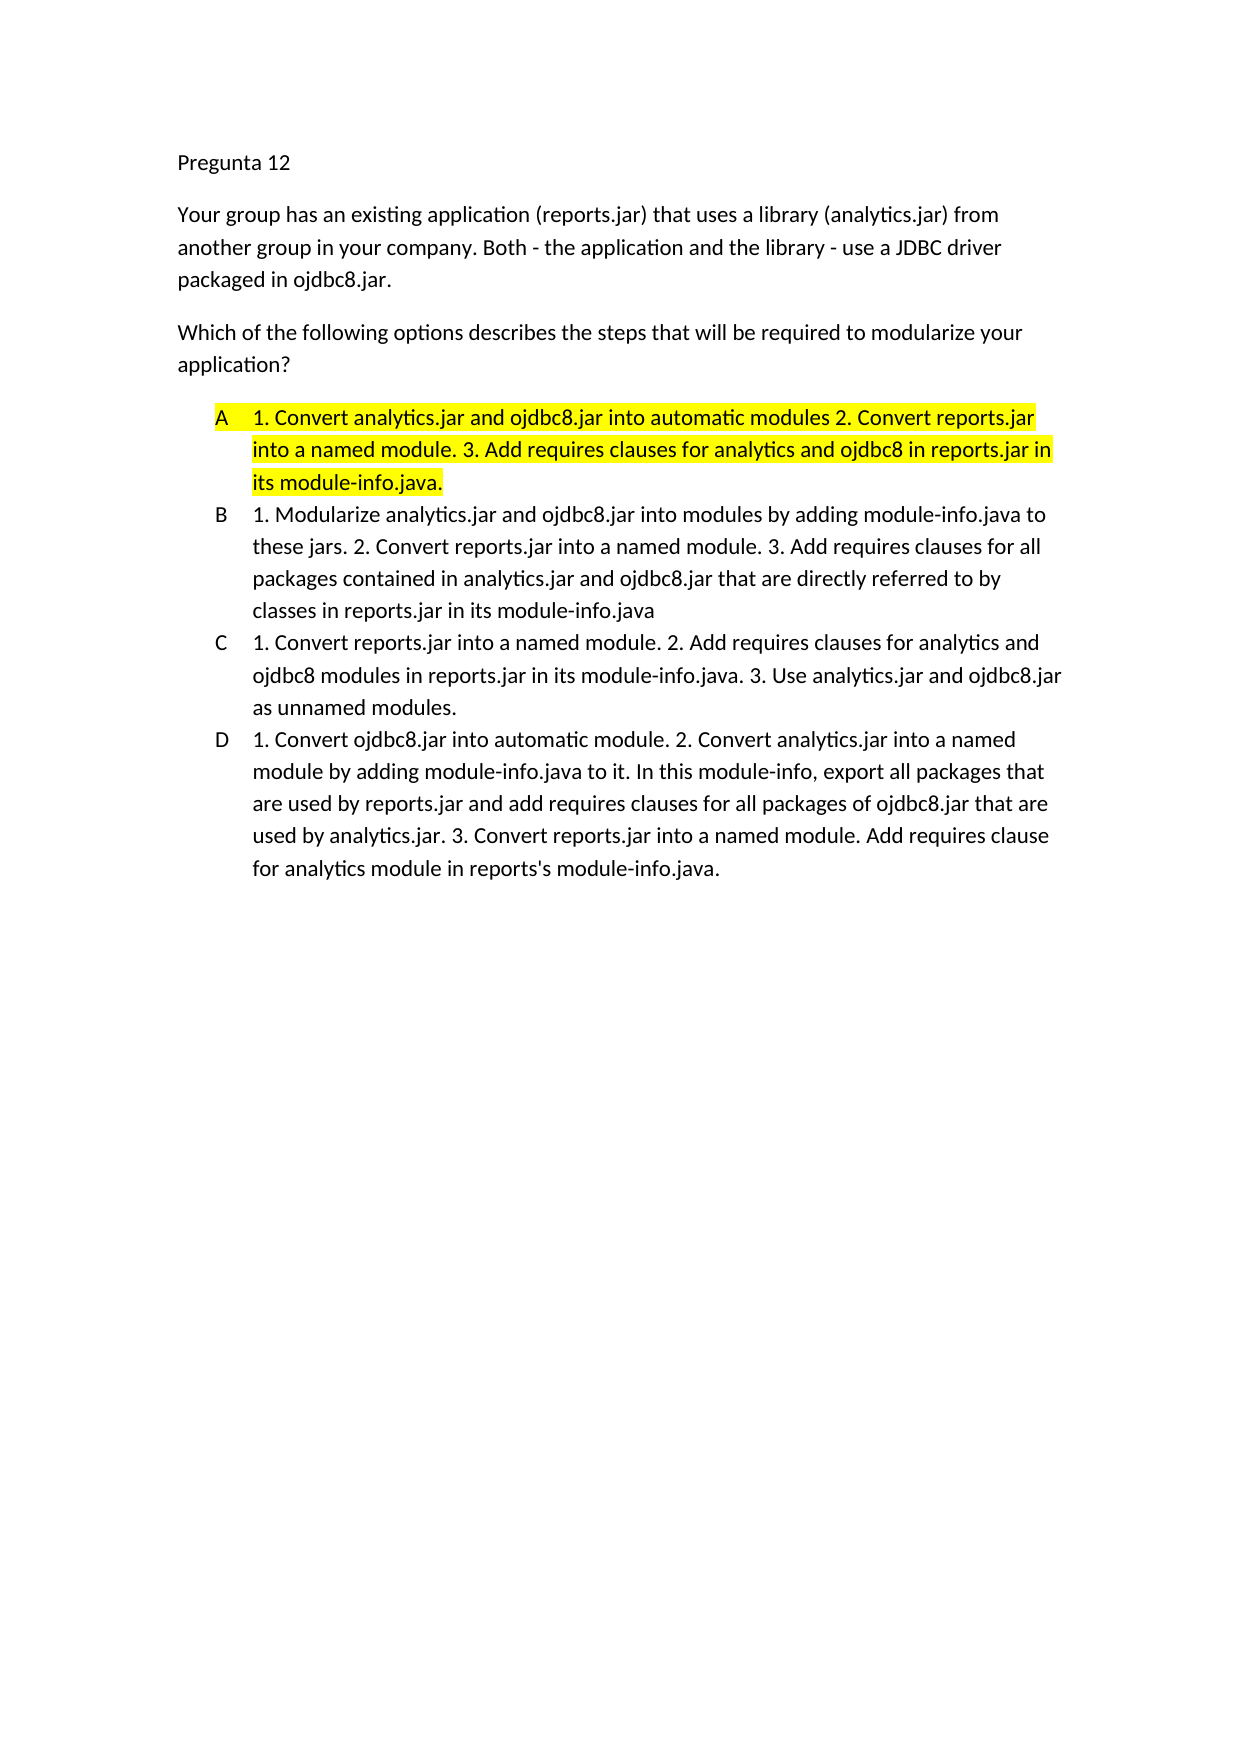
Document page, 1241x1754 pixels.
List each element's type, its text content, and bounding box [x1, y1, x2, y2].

list 1. Convert ojdbc8.jar into automatic module. 2. Convert analytics.jar into a named module by adding module-info.java to it. In this module-info, export all packages that are used by reports.jar and add requires clauses for all packages of ojdbc8.jar that are used by analytics.jar. 3. Convert reports.jar into a named module. Add requires clause for analytics module in reports's module-info.java. [215, 725, 1063, 882]
text Your group has an existing application (reports.jar) that uses a library (analytics.jar) from another group in your company. Both - the application and the library - use a JDBC driver packaged in ojdbc8.jar. [177, 201, 1063, 293]
text Which of the following options describes the steps that will be required to modularize your application? [177, 318, 1063, 378]
list 1. Modularize analytics.jar and ojdbc8.jar into modules by adding module-info.java to these jars. 2. Convert reports.jar into a named module. 3. Add requires clauses for all packages contained in analytics.jar and ojdbc8.jar that are directly referred to by classes in reports.jar in its module-info.java [215, 500, 1063, 624]
list 1. Convert analytics.jar and ojdbc8.jar into automatic modules 2. Convert reports.jar into a named module. 3. Add requires clauses for analytics and ojdbc8 in reports.jar in its module-info.java. [215, 403, 1063, 496]
text Pregunta 12 [177, 148, 1063, 176]
list 1. Convert reports.jar into a named module. 2. Add requires clauses for analytics and ojdbc8 modules in reports.jar in its module-info.java. 3. Use analytics.jar and ojdbc8.jar as unnamed modules. [215, 628, 1063, 721]
